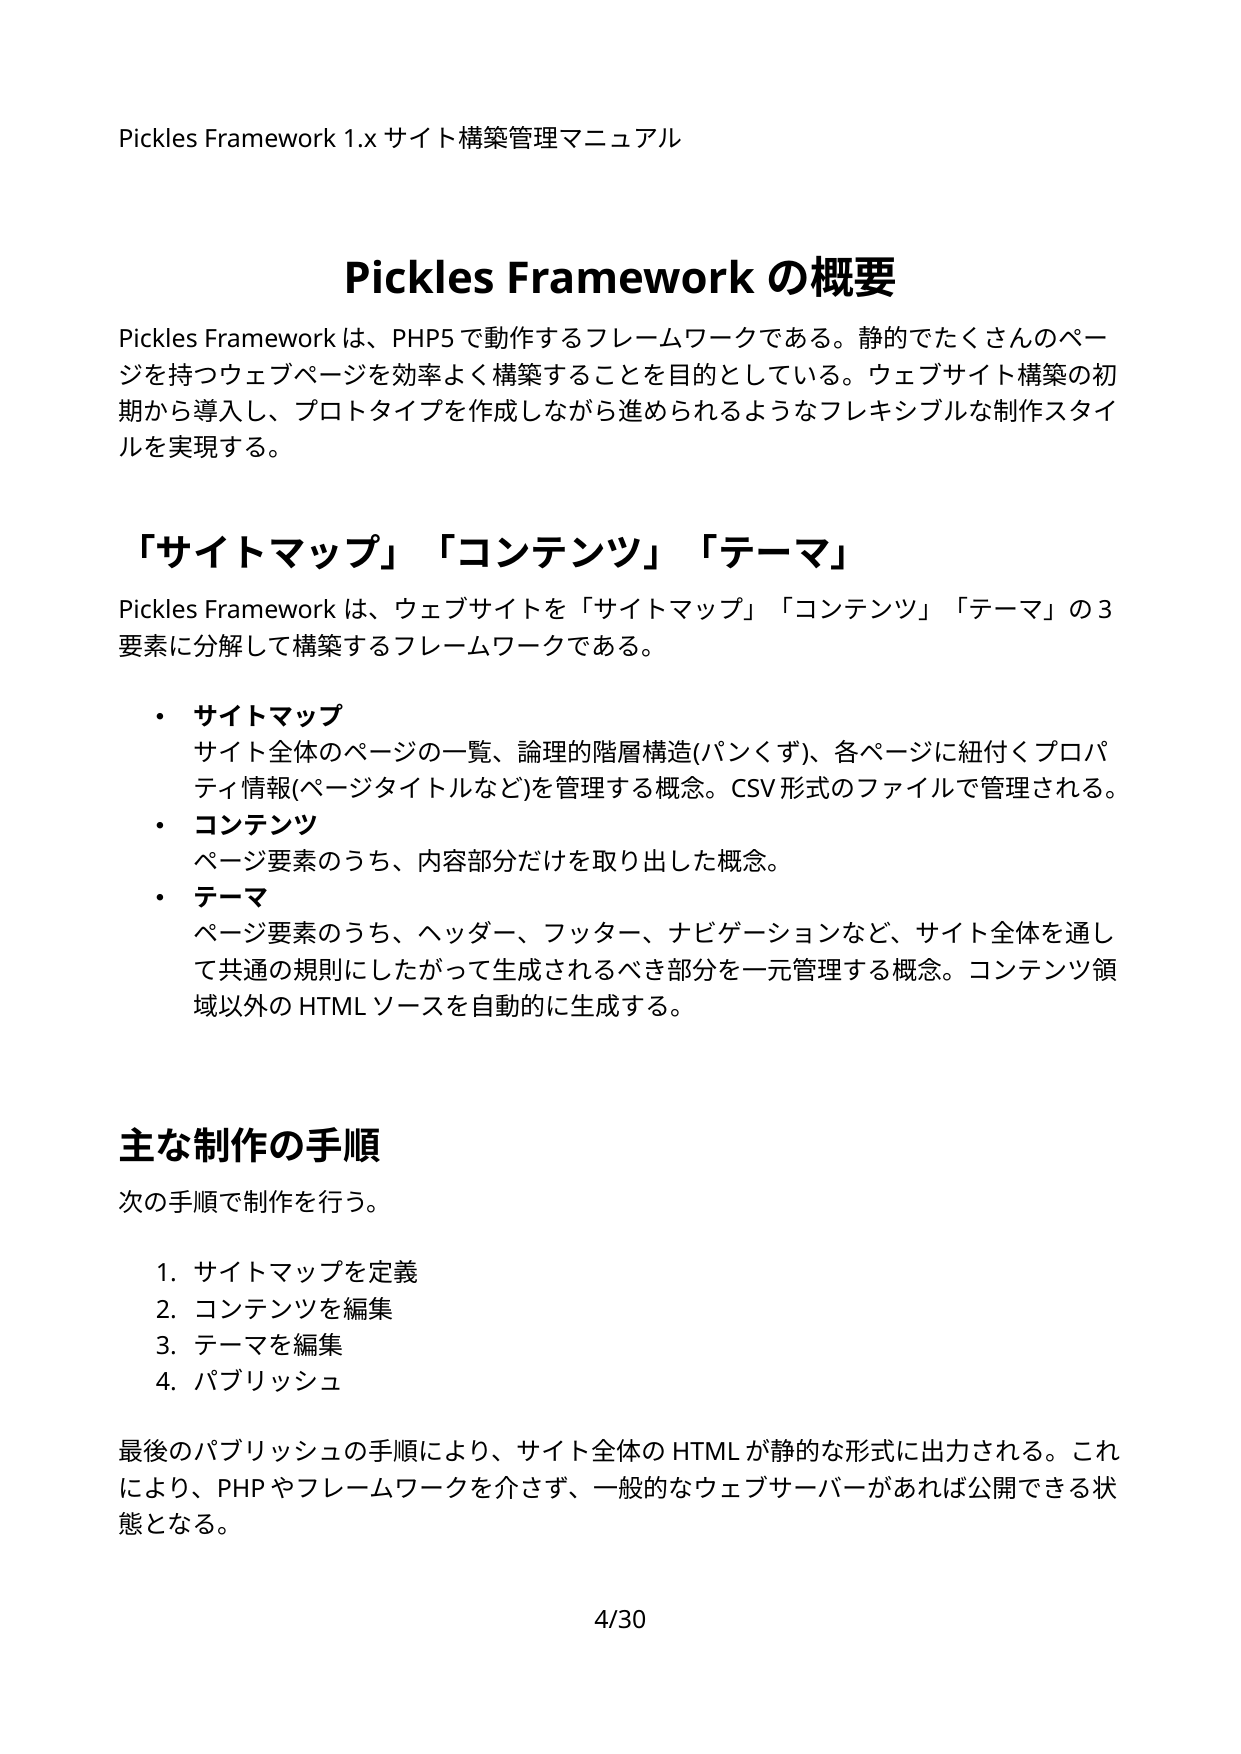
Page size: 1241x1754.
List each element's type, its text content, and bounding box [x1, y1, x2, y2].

list サイトマップを定義 [156, 1253, 1122, 1289]
text Pickles Frameworkは、PHP5で動作するフレームワークである。静的でたくさんのページを持つウェブページを効率よく構築することを目的としている。ウェブサイト構築の初期から導入し、プロトタイプを作成しながら進められるようなフレキシブルな制作スタイルを実現する。 [118, 319, 1122, 464]
text 次の手順で制作を行う。 [118, 1182, 1122, 1219]
subtitle Pickles Framework の概要 [118, 243, 1122, 306]
list コンテンツ ページ要素のうち、内容部分だけを取り出した概念。 [156, 805, 1122, 878]
text Pickles Framework は、ウェブサイトを「サイトマップ」「コンテンツ」「テーマ」の3要素に分解して構築するフレームワークである。 [118, 590, 1122, 662]
text 最後のパブリッシュの手順により、サイト全体のHTMLが静的な形式に出力される。これにより、PHPやフレームワークを介さず、一般的なウェブサーバーがあれば公開できる状態となる。 [118, 1432, 1122, 1541]
list テーマ ページ要素のうち、ヘッダー、フッター、ナビゲーションなど、サイト全体を通して共通の規則にしたがって生成されるべき部分を一元管理する概念。コンテンツ領域以外のHTMLソースを自動的に生成する。 [156, 878, 1122, 1023]
list パブリッシュ [156, 1362, 1122, 1398]
list サイトマップ サイト全体のページの一覧、論理的階層構造(パンくず)、各ページに紐付くプロパティ情報(ページタイトルなど)を管理する概念。CSV形式のファイルで管理される。 [156, 696, 1122, 805]
subtitle 主な制作の手順 [118, 1116, 1122, 1170]
subtitle 「サイトマップ」「コンテンツ」「テーマ」 [118, 523, 1122, 577]
list コンテンツを編集 [156, 1289, 1122, 1325]
list テーマを編集 [156, 1325, 1122, 1362]
